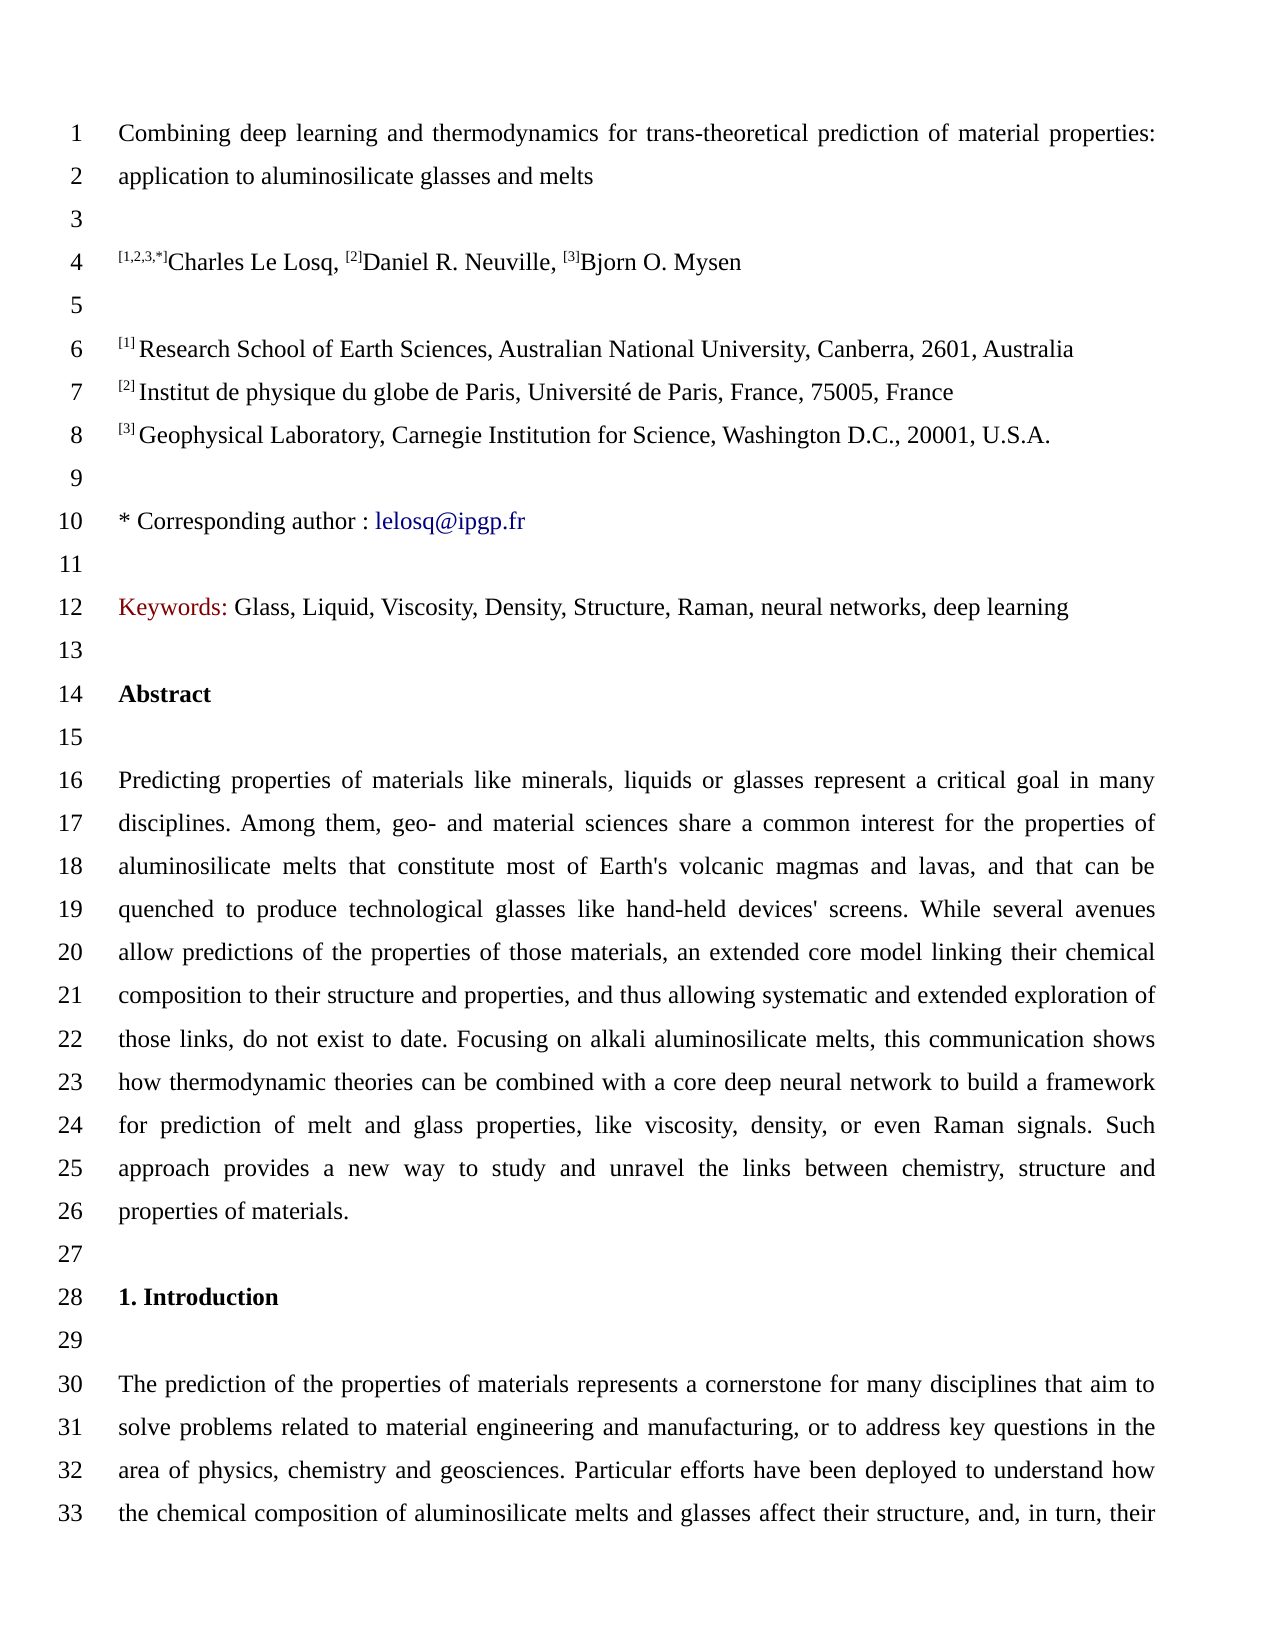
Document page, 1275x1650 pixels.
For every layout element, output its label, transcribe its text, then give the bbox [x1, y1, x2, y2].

text Predicting properties of materials like minerals, liquids or glasses represent a critical goal in many disciplines. Among them, geo- and material sciences share a common interest for the properties of aluminosilicate melts that constitute most of Earth's volcanic magmas and lavas, and that can be quenched to produce technological glasses like hand-held devices' screens. While several avenues allow predictions of the properties of those materials, an extended core model linking their chemical composition to their structure and properties, and thus allowing systematic and extended exploration of those links, do not exist to date. Focusing on alkali aluminosilicate melts, this communication shows how thermodynamic theories can be combined with a core deep neural network to build a framework for prediction of melt and glass properties, like viscosity, density, or even Raman signals. Such approach provides a new way to study and unravel the links between chemistry, structure and properties of materials. [118, 765, 1157, 1225]
text Keywords: Glass, Liquid, Viscosity, Density, Structure, Raman, neural networks, deep learning [118, 592, 1157, 621]
text [3] Geophysical Laboratory, Carnegie Institution for Science, Washington D.C., 20001, U.S.A. [118, 420, 1157, 449]
text 1. Introduction [118, 1282, 1157, 1311]
text [1,2,3,*]Charles Le Losq, [2]Daniel R. Neuville, [3]Bjorn O. Mysen [118, 247, 1157, 276]
text [1] Research School of Earth Sciences, Australian National University, Canberra, 2601, Australia [118, 334, 1157, 362]
text * Corresponding author : lelosq@ipgp.fr [118, 506, 1157, 535]
text [2] Institut de physique du globe de Paris, Université de Paris, France, 75005, France [118, 377, 1157, 406]
text The prediction of the properties of materials represents a cornerstone for many disciplines that aim to solve problems related to material engineering and manufacturing, or to address key questions in the area of physics, chemistry and geosciences. Particular efforts have been deployed to understand how the chemical composition of aluminosilicate melts and glasses affect their structure, and, in turn, their [118, 1369, 1157, 1527]
text Combining deep learning and thermodynamics for trans-theoretical prediction of material properties: application to aluminosilicate glasses and melts [118, 118, 1157, 190]
text Abstract [118, 679, 1157, 707]
